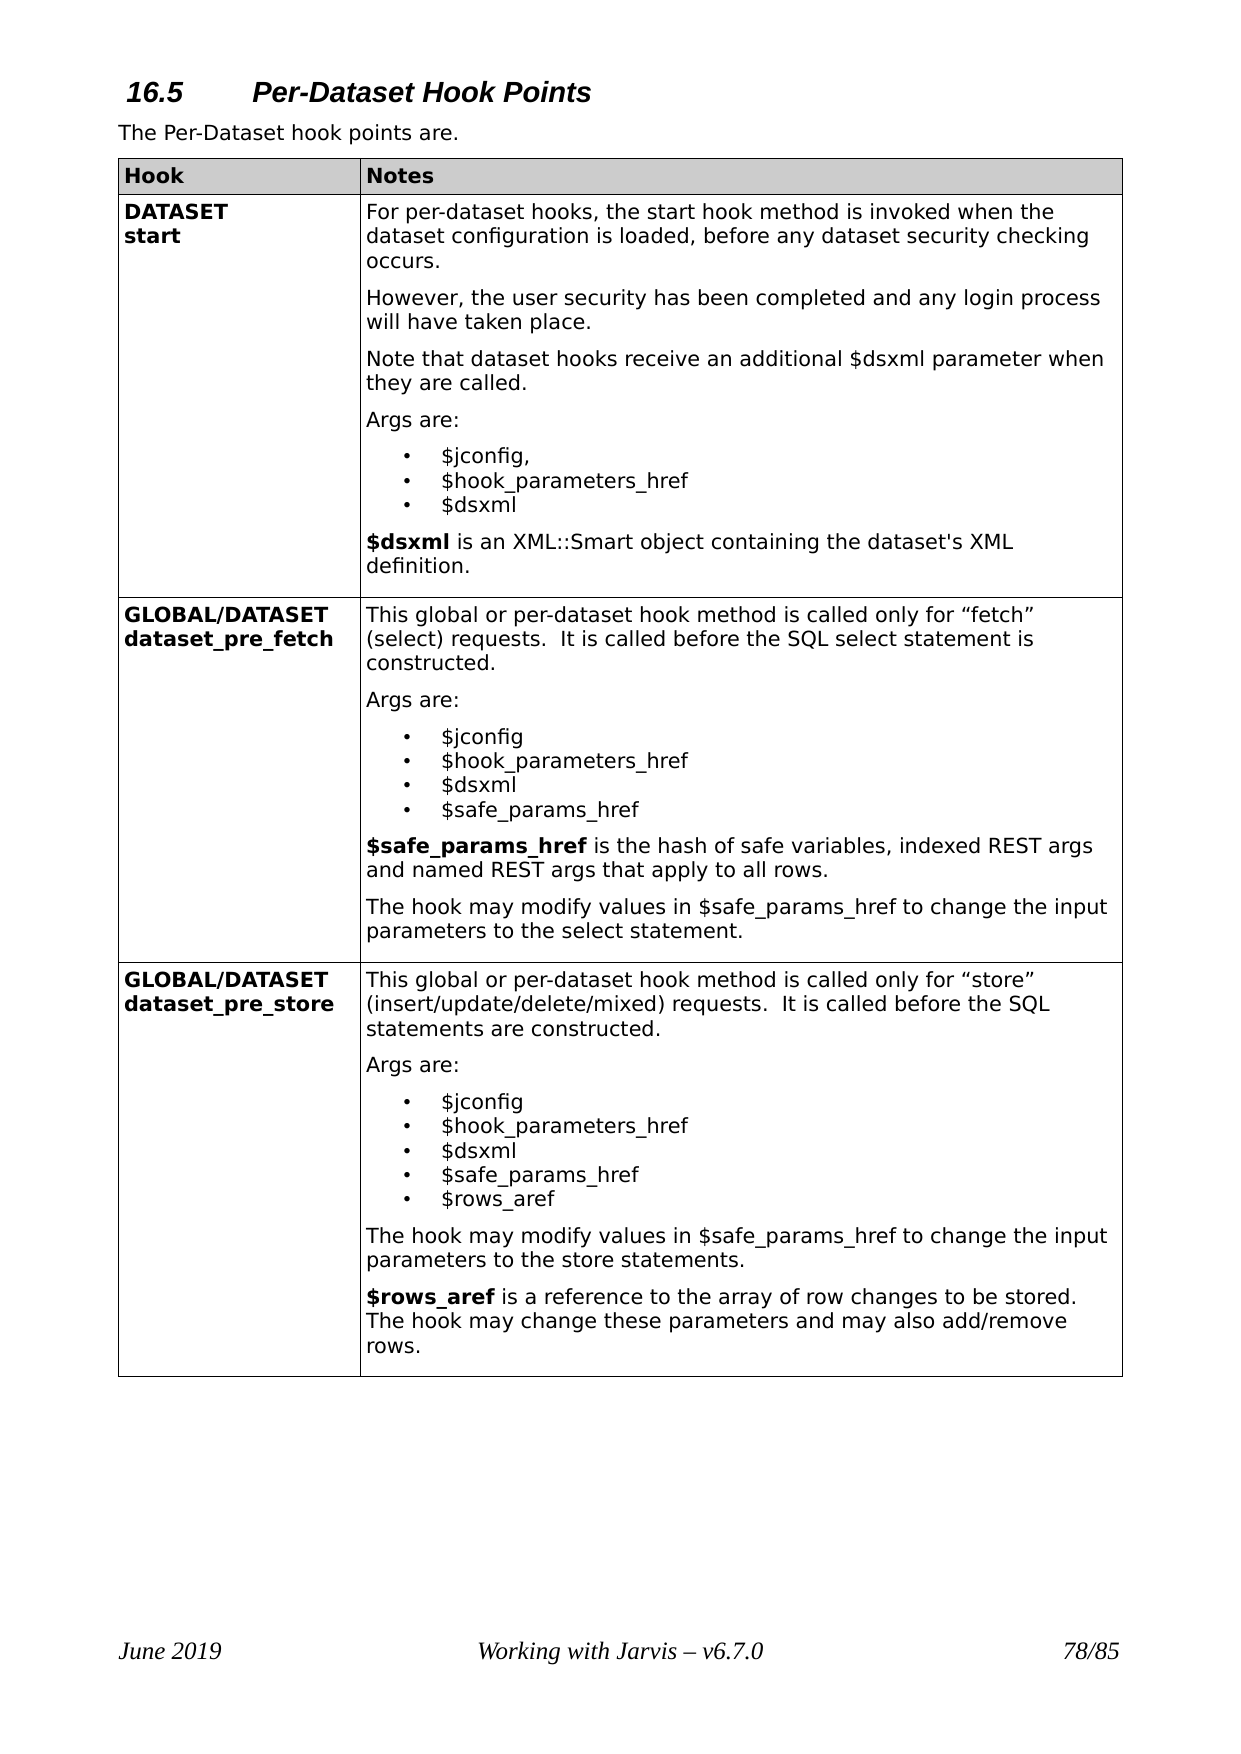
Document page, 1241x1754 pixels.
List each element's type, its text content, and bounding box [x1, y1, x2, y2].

table_header Hook [119, 159, 360, 194]
table_cell This global or per-dataset hook method is called only for “store” (insert/update/delete/mixed) requests. It is called before the SQL statements are constructed. Args are: $jconfig $hook_parameters_href $dsxml $safe_params_href $rows_aref The hook may modify values in $safe_params_href to change the input parameters to the store statements. $rows_aref is a reference to the array of row changes to be stored. The hook may change these parameters and may also add/remove rows. [361, 963, 1122, 1376]
table_cell GLOBAL/DATASET dataset_pre_store [119, 963, 360, 1376]
text The Per-Dataset hook points are. [118, 121, 1122, 145]
subtitle Per-Dataset Hook Points [118, 75, 1122, 108]
table_cell DATASET start [119, 195, 360, 596]
table_cell This global or per-dataset hook method is called only for “fetch” (select) requests. It is called before the SQL select statement is constructed. Args are: $jconfig $hook_parameters_href $dsxml $safe_params_href $safe_params_href is the hash of safe variables, indexed REST args and named REST args that apply to all rows. The hook may modify values in $safe_params_href to change the input parameters to the select statement. [361, 598, 1122, 962]
table_cell GLOBAL/DATASET dataset_pre_fetch [119, 598, 360, 962]
table_header Notes [361, 159, 1122, 194]
table_cell For per-dataset hooks, the start hook method is invoked when the dataset configuration is loaded, before any dataset security checking occurs. However, the user security has been completed and any login process will have taken place. Note that dataset hooks receive an additional $dsxml parameter when they are called. Args are: $jconfig, $hook_parameters_href $dsxml $dsxml is an XML::Smart object containing the dataset's XML definition. [361, 195, 1122, 596]
